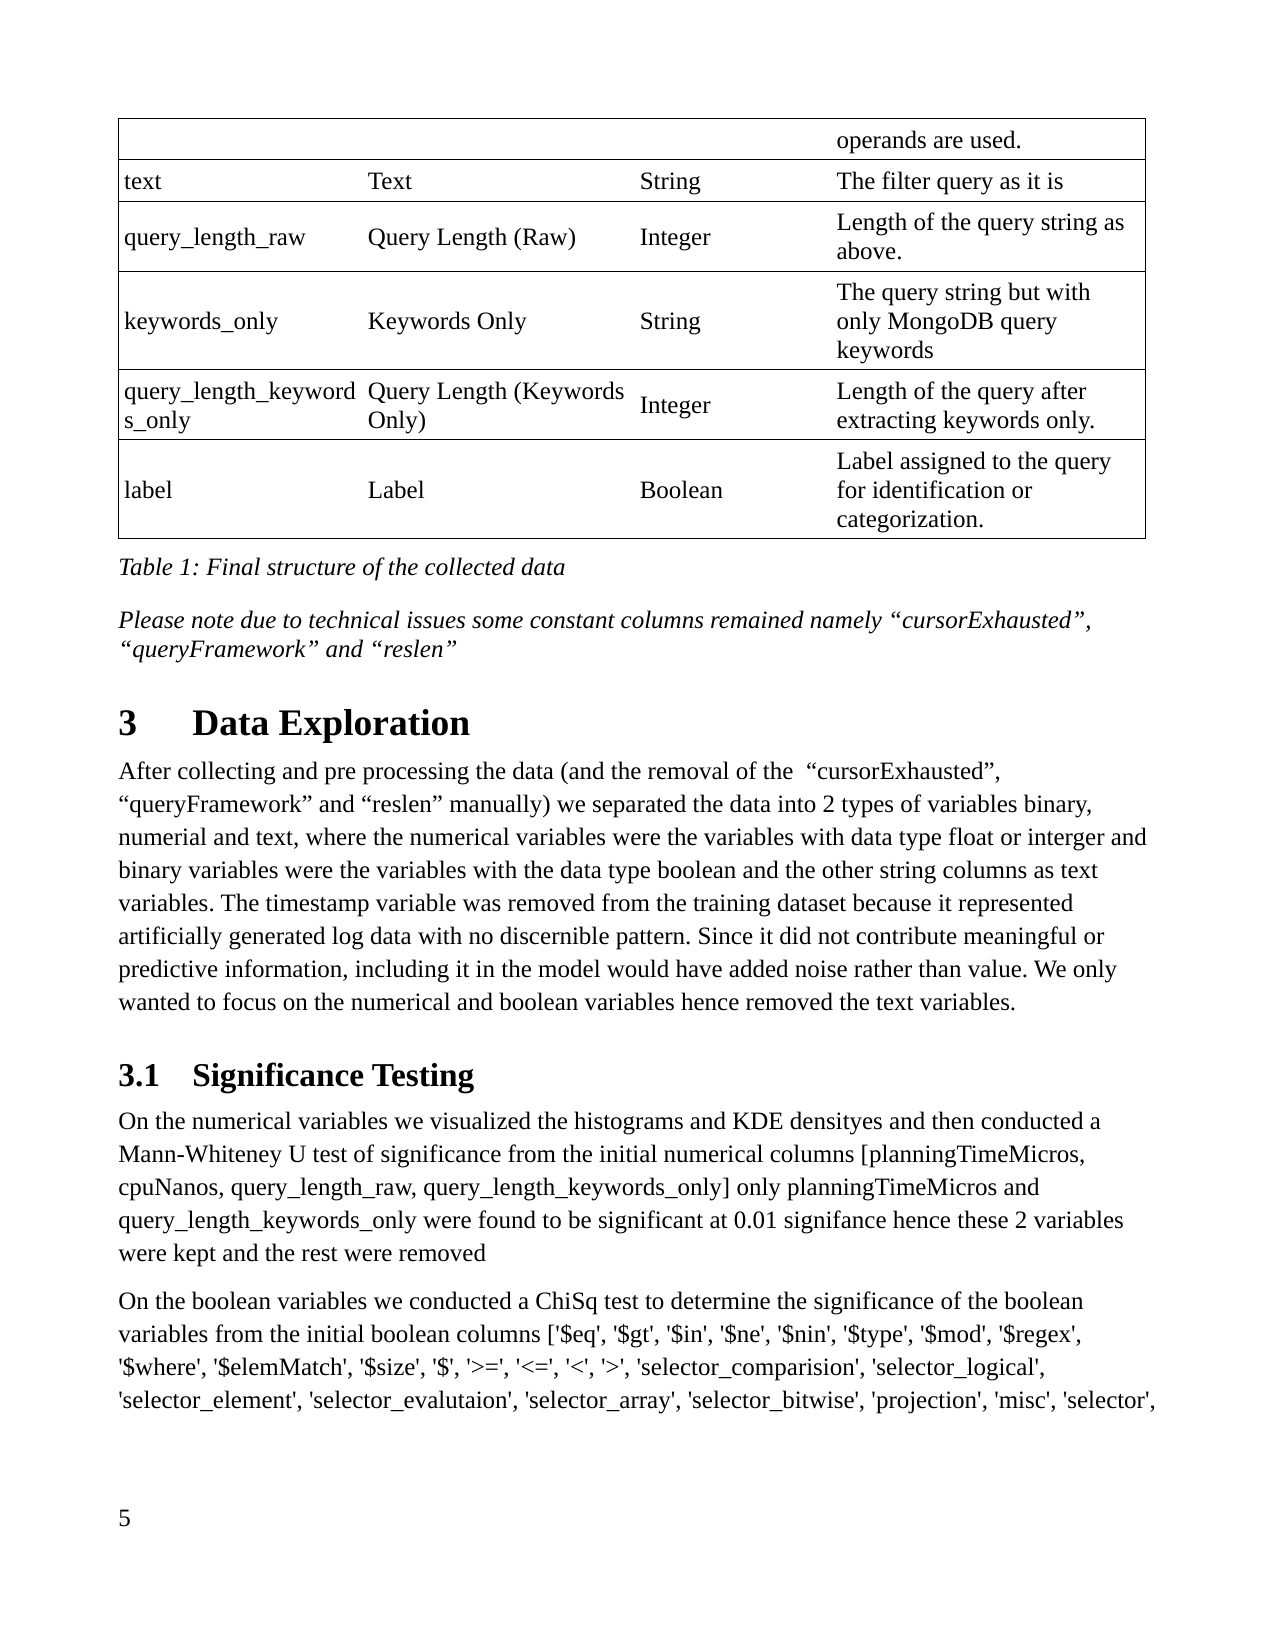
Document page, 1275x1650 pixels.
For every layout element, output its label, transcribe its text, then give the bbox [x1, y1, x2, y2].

table_cell Query Length (Raw) [362, 202, 634, 271]
table_cell Length of the query string as above. [831, 202, 1145, 271]
table_cell Text [362, 160, 634, 201]
table_cell Boolean [634, 440, 831, 538]
table_cell Length of the query after extracting keywords only. [831, 370, 1145, 439]
table_cell [362, 119, 634, 159]
table_cell Integer [634, 202, 831, 271]
table_cell String [634, 272, 831, 369]
table_cell Label assigned to the query for identification or categorization. [831, 440, 1145, 538]
table_cell label [119, 440, 362, 538]
text On the numerical variables we visualized the histograms and KDE densityes and then conducted a Mann-Whiteney U test of significance from the initial numerical columns [planningTimeMicros, cpuNanos, query_length_raw, query_length_keywords_only] only planningTimeMicros and query_length_keywords_only were found to be significant at 0.01 signifance hence these 2 variables were kept and the rest were removed [118, 1106, 1157, 1267]
table_cell keywords_only [119, 272, 362, 369]
table_cell String [634, 160, 831, 201]
subtitle Data Exploration [118, 700, 1157, 743]
table_cell Query Length (Keywords Only) [362, 370, 634, 439]
text Please note due to technical issues some constant columns remained namely “cursorExhausted”, “queryFramework” and “reslen” [118, 605, 1157, 663]
text After collecting and pre processing the data (and the removal of the “cursorExhausted”, “queryFramework” and “reslen” manually) we separated the data into 2 types of variables binary, numerial and text, where the numerical variables were the variables with data type float or interger and binary variables were the variables with the data type boolean and the other string columns as text variables. The timestamp variable was removed from the training dataset because it represented artificially generated log data with no discernible pattern. Since it did not contribute meaningful or predictive information, including it in the model would have added noise rather than value. We only wanted to focus on the numerical and boolean variables hence removed the text variables. [118, 756, 1157, 1016]
table_cell [119, 119, 362, 159]
table_cell [634, 119, 831, 159]
table_cell Integer [634, 370, 831, 439]
table_cell operands are used. [831, 119, 1145, 159]
text Table 1: Final structure of the collected data [118, 552, 1157, 580]
table_cell Keywords Only [362, 272, 634, 369]
table_cell query_length_raw [119, 202, 362, 271]
text On the boolean variables we conducted a ChiSq test to determine the significance of the boolean variables from the initial boolean columns ['$eq', '$gt', '$in', '$ne', '$nin', '$type', '$mod', '$regex', '$where', '$elemMatch', '$size', '$', '>=', '<=', '<', '>', 'selector_comparision', 'selector_logical', 'selector_element', 'selector_evalutaion', 'selector_array', 'selector_bitwise', 'projection', 'misc', 'selector', [118, 1286, 1157, 1414]
table_cell text [119, 160, 362, 201]
table_cell query_length_keywords_only [119, 370, 362, 439]
table_cell Label [362, 440, 634, 538]
table_cell The filter query as it is [831, 160, 1145, 201]
table_cell The query string but with only MongoDB query keywords [831, 272, 1145, 369]
subtitle Significance Testing [118, 1056, 1157, 1094]
